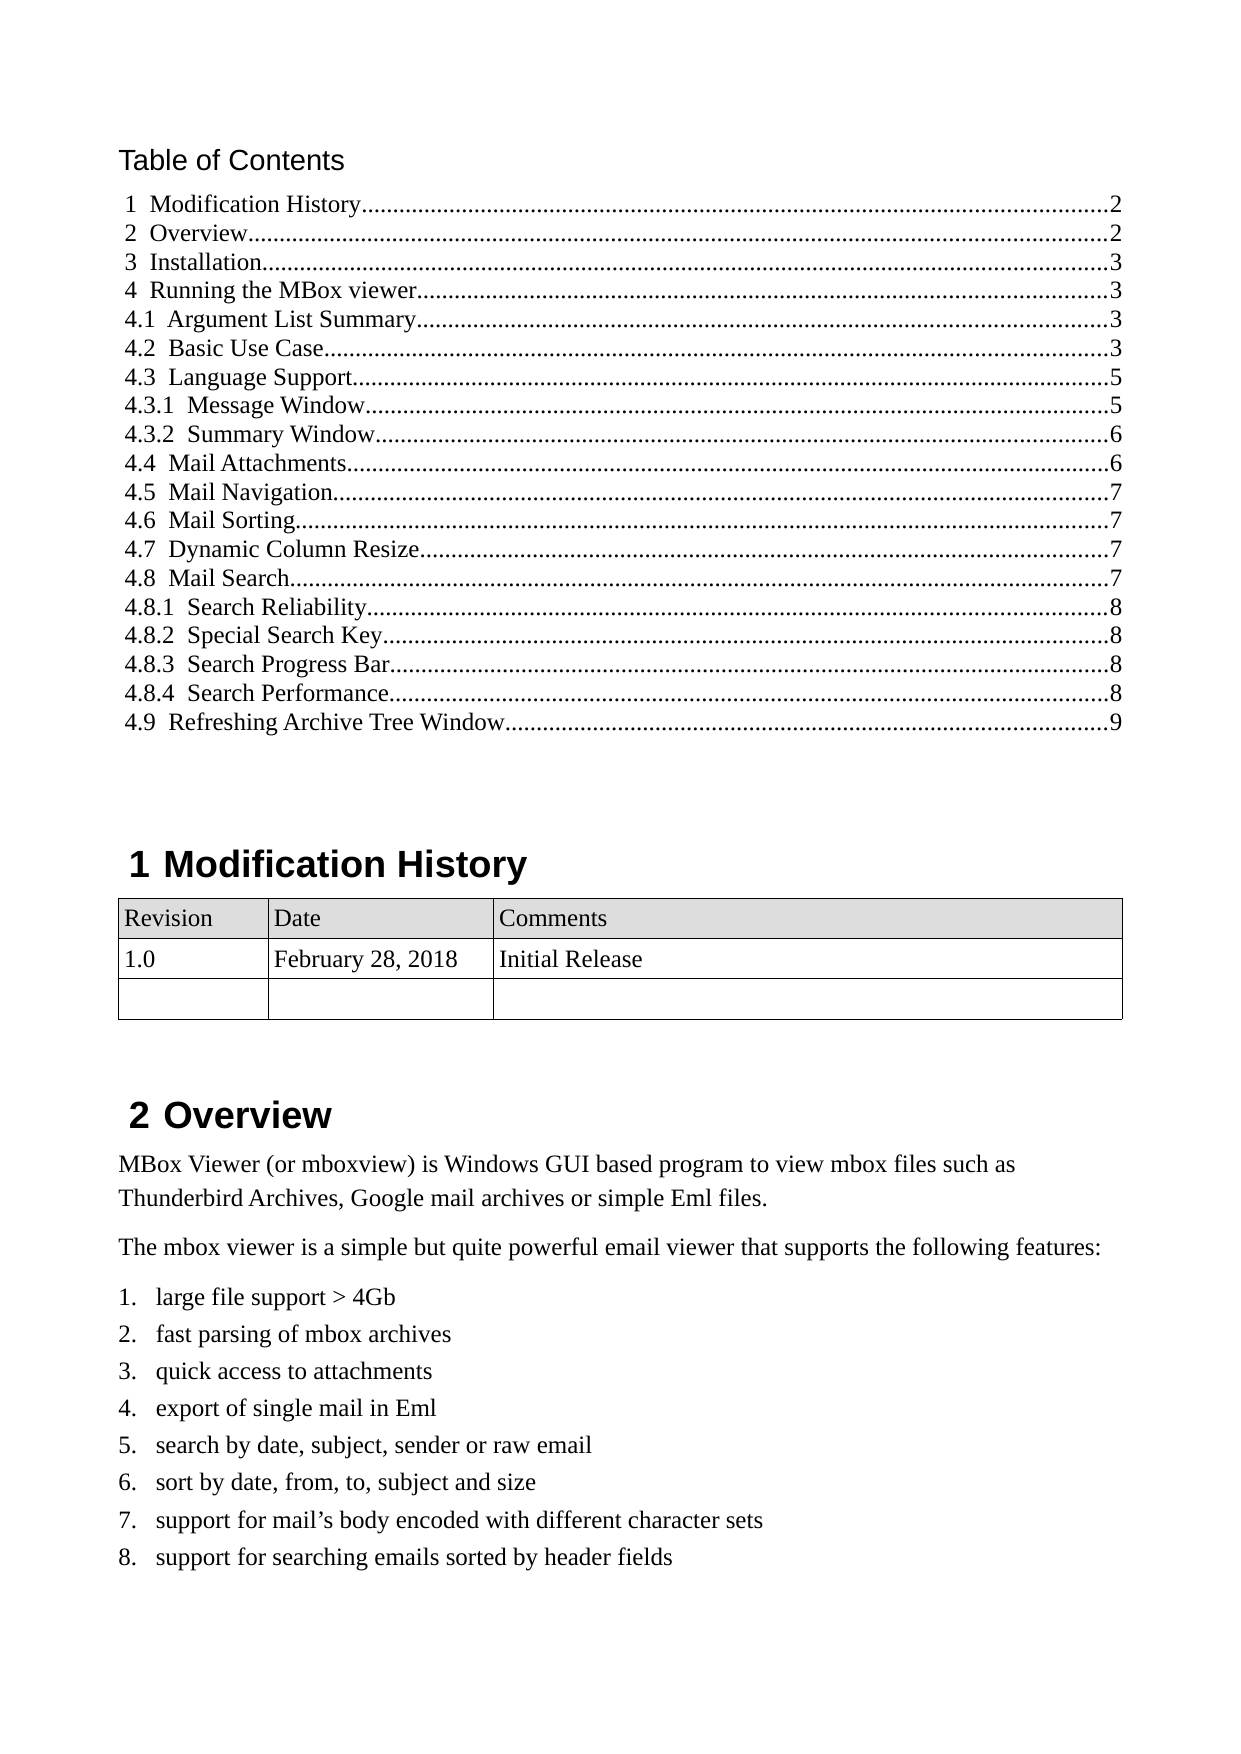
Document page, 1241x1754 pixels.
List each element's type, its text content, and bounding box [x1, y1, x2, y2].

text 4.8 Mail Search 7 [118, 563, 1122, 592]
list sort by date, from, to, subject and size [118, 1467, 1122, 1496]
list fast parsing of mbox archives [118, 1319, 1122, 1347]
list export of single mail in Eml [118, 1393, 1122, 1422]
table_cell February 28, 2018 [269, 939, 493, 978]
table_cell Initial Release [494, 939, 1122, 978]
list quick access to attachments [118, 1356, 1122, 1385]
text 4.4 Mail Attachments 6 [118, 448, 1122, 477]
text 4.5 Mail Navigation 7 [118, 477, 1122, 505]
subtitle Overview [118, 1093, 1122, 1136]
table_header Date [269, 899, 493, 938]
table_header Comments [494, 899, 1122, 938]
text 4.9 Refreshing Archive Tree Window 9 [118, 707, 1122, 735]
table_cell [119, 979, 268, 1019]
text 4.2 Basic Use Case 3 [118, 333, 1122, 362]
table_cell [494, 979, 1122, 1019]
table_cell 1.0 [119, 939, 268, 978]
text 4.3 Language Support 5 [118, 362, 1122, 390]
table_cell [269, 979, 493, 1019]
text 4 Running the MBox viewer 3 [118, 275, 1122, 304]
text 4.8.3 Search Progress Bar 8 [118, 649, 1122, 678]
text The mbox viewer is a simple but quite powerful email viewer that supports the following features: [118, 1232, 1122, 1261]
text 4.3.1 Message Window 5 [118, 390, 1122, 419]
text 3 Installation 3 [118, 247, 1122, 275]
text 4.8.4 Search Performance 8 [118, 678, 1122, 707]
list support for mail’s body encoded with different character sets [118, 1505, 1122, 1533]
text MBox Viewer (or mboxview) is Windows GUI based program to view mbox files such as Thunderbird Archives, Google mail archives or simple Eml files. [118, 1149, 1122, 1212]
text 4.8.1 Search Reliability 8 [118, 592, 1122, 620]
text 4.6 Mail Sorting 7 [118, 505, 1122, 534]
list support for searching emails sorted by header fields [118, 1542, 1122, 1571]
text 4.8.2 Special Search Key 8 [118, 620, 1122, 649]
list large file support > 4Gb [118, 1282, 1122, 1310]
text 2 Overview 2 [118, 218, 1122, 247]
subtitle Table of Contents [118, 143, 1122, 177]
list search by date, subject, sender or raw email [118, 1430, 1122, 1459]
text 4.3.2 Summary Window 6 [118, 419, 1122, 448]
subtitle Modification History [118, 842, 1122, 885]
text 4.7 Dynamic Column Resize 7 [118, 534, 1122, 563]
text 4.1 Argument List Summary 3 [118, 304, 1122, 333]
table_header Revision [119, 899, 268, 938]
text 1 Modification History 2 [118, 189, 1122, 218]
